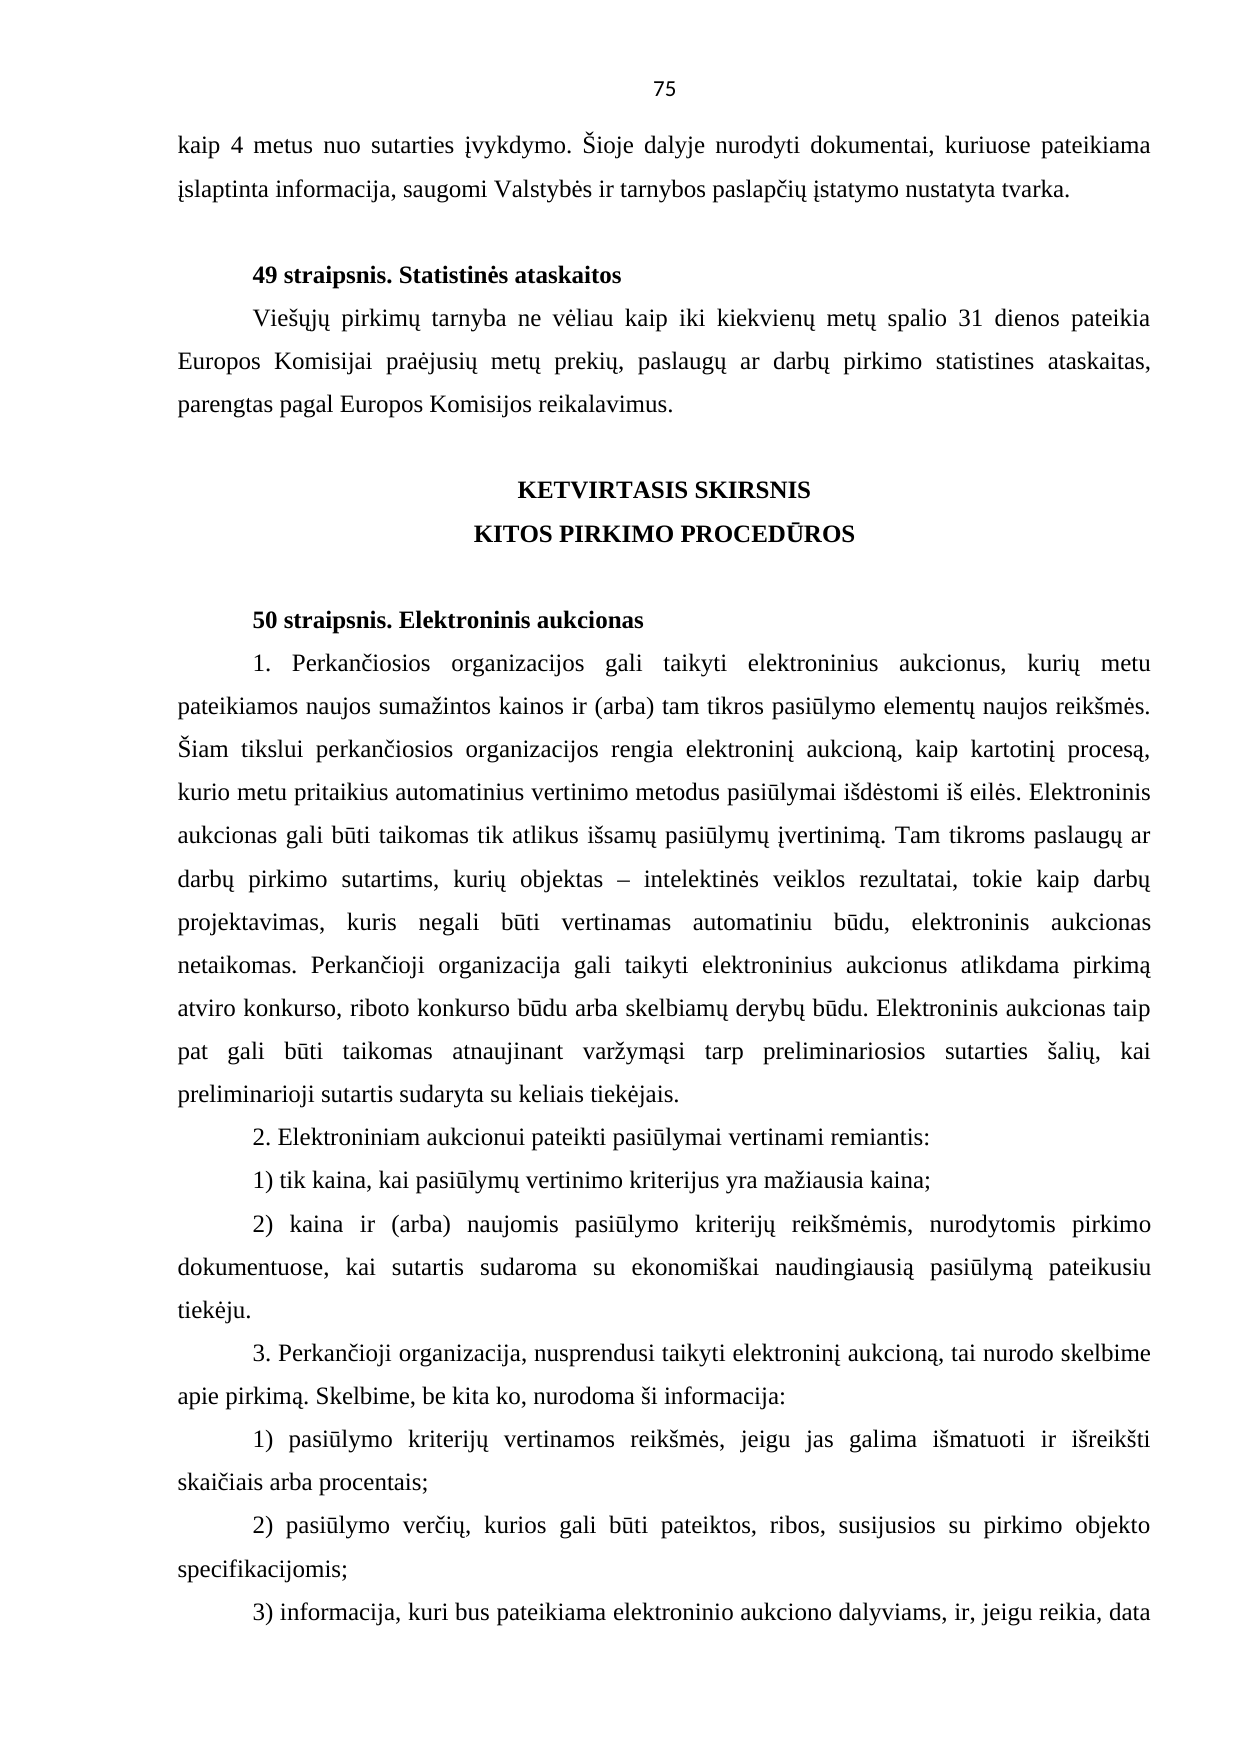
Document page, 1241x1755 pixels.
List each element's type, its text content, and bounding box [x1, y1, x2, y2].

text 2) pasiūlymo verčių, kurios gali būti pateiktos, ribos, susijusios su pirkimo objekto specifikacijomis; [177, 1511, 1152, 1582]
text 49 straipsnis. Statistinės ataskaitos [177, 260, 1152, 289]
text 1. Perkančiosios organizacijos gali taikyti elektroninius aukcionus, kurių metu pateikiamos naujos sumažintos kainos ir (arba) tam tikros pasiūlymo elementų naujos reikšmės. Šiam tikslui perkančiosios organizacijos rengia elektroninį aukcioną, kaip kartotinį procesą, kurio metu pritaikius automatinius vertinimo metodus pasiūlymai išdėstomi iš eilės. Elektroninis aukcionas gali būti taikomas tik atlikus išsamų pasiūlymų įvertinimą. Tam tikroms paslaugų ar darbų pirkimo sutartims, kurių objektas – intelektinės veiklos rezultatai, tokie kaip darbų projektavimas, kuris negali būti vertinamas automatiniu būdu, elektroninis aukcionas netaikomas. Perkančioji organizacija gali taikyti elektroninius aukcionus atlikdama pirkimą atviro konkurso, riboto konkurso būdu arba skelbiamų derybų būdu. Elektroninis aukcionas taip pat gali būti taikomas atnaujinant varžymąsi tarp preliminariosios sutarties šalių, kai preliminarioji sutartis sudaryta su keliais tiekėjais. [177, 648, 1152, 1108]
text kaip 4 metus nuo sutarties įvykdymo. Šioje dalyje nurodyti dokumentai, kuriuose pateikiama įslaptinta informacija, saugomi Valstybės ir tarnybos paslapčių įstatymo nustatyta tvarka. [177, 131, 1152, 202]
text KETVIRTASIS SKIRSNIS [177, 476, 1152, 504]
text Viešųjų pirkimų tarnyba ne vėliau kaip iki kiekvienų metų spalio 31 dienos pateikia Europos Komisijai praėjusių metų prekių, paslaugų ar darbų pirkimo statistines ataskaitas, parengtas pagal Europos Komisijos reikalavimus. [177, 303, 1152, 418]
text 3) informacija, kuri bus pateikiama elektroninio aukciono dalyviams, ir, jeigu reikia, data [177, 1597, 1152, 1626]
text 50 straipsnis. Elektroninis aukcionas [177, 605, 1152, 634]
text 2) kaina ir (arba) naujomis pasiūlymo kriterijų reikšmėmis, nurodytomis pirkimo dokumentuose, kai sutartis sudaroma su ekonomiškai naudingiausią pasiūlymą pateikusiu tiekėju. [177, 1209, 1152, 1324]
text 2. Elektroniniam aukcionui pateikti pasiūlymai vertinami remiantis: [177, 1122, 1152, 1151]
text KITOS PIRKIMO PROCEDŪROS [177, 519, 1152, 547]
text 3. Perkančioji organizacija, nusprendusi taikyti elektroninį aukcioną, tai nurodo skelbime apie pirkimą. Skelbime, be kita ko, nurodoma ši informacija: [177, 1338, 1152, 1410]
text 1) pasiūlymo kriterijų vertinamos reikšmės, jeigu jas galima išmatuoti ir išreikšti skaičiais arba procentais; [177, 1424, 1152, 1496]
text 1) tik kaina, kai pasiūlymų vertinimo kriterijus yra mažiausia kaina; [177, 1166, 1152, 1194]
